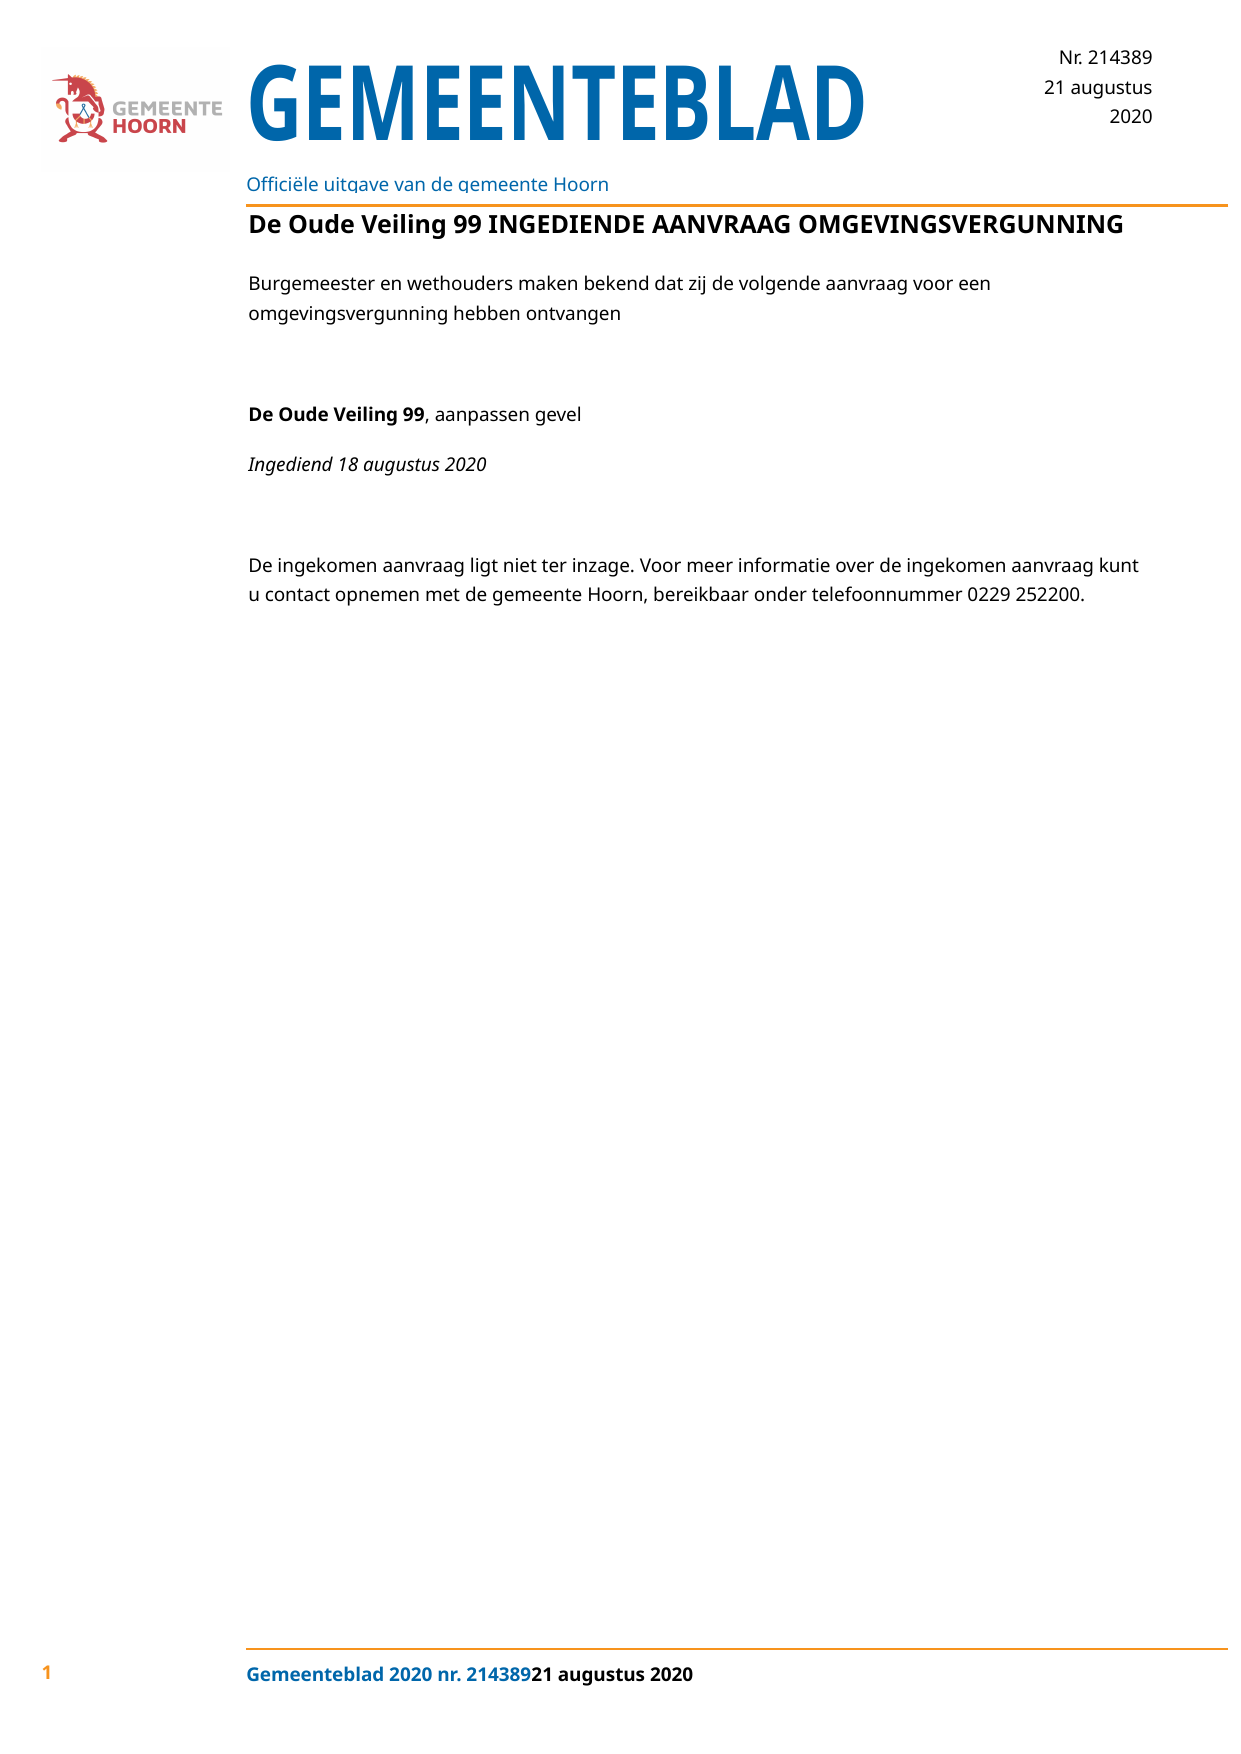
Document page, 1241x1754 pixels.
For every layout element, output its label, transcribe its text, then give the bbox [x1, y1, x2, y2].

text De ingekomen aanvraag ligt niet ter inzage. Voor meer informatie over de ingekomen aanvraag kunt u contact opnemen met de gemeente Hoorn, bereikbaar onder telefoonnummer 0229 252200. [248, 552, 1152, 607]
text Burgemeester en wethouders maken bekend dat zij de volgende aanvraag voor een omgevingsvergunning hebben ontvangen [248, 270, 1152, 326]
text De Oude Veiling 99 INGEDIENDE AANVRAAG OMGEVINGSVERGUNNING [248, 207, 1152, 241]
text De Oude Veiling 99, aanpassen gevel [248, 401, 1152, 426]
picture [41, 47, 231, 172]
text Ingediend 18 augustus 2020 [248, 451, 1152, 477]
